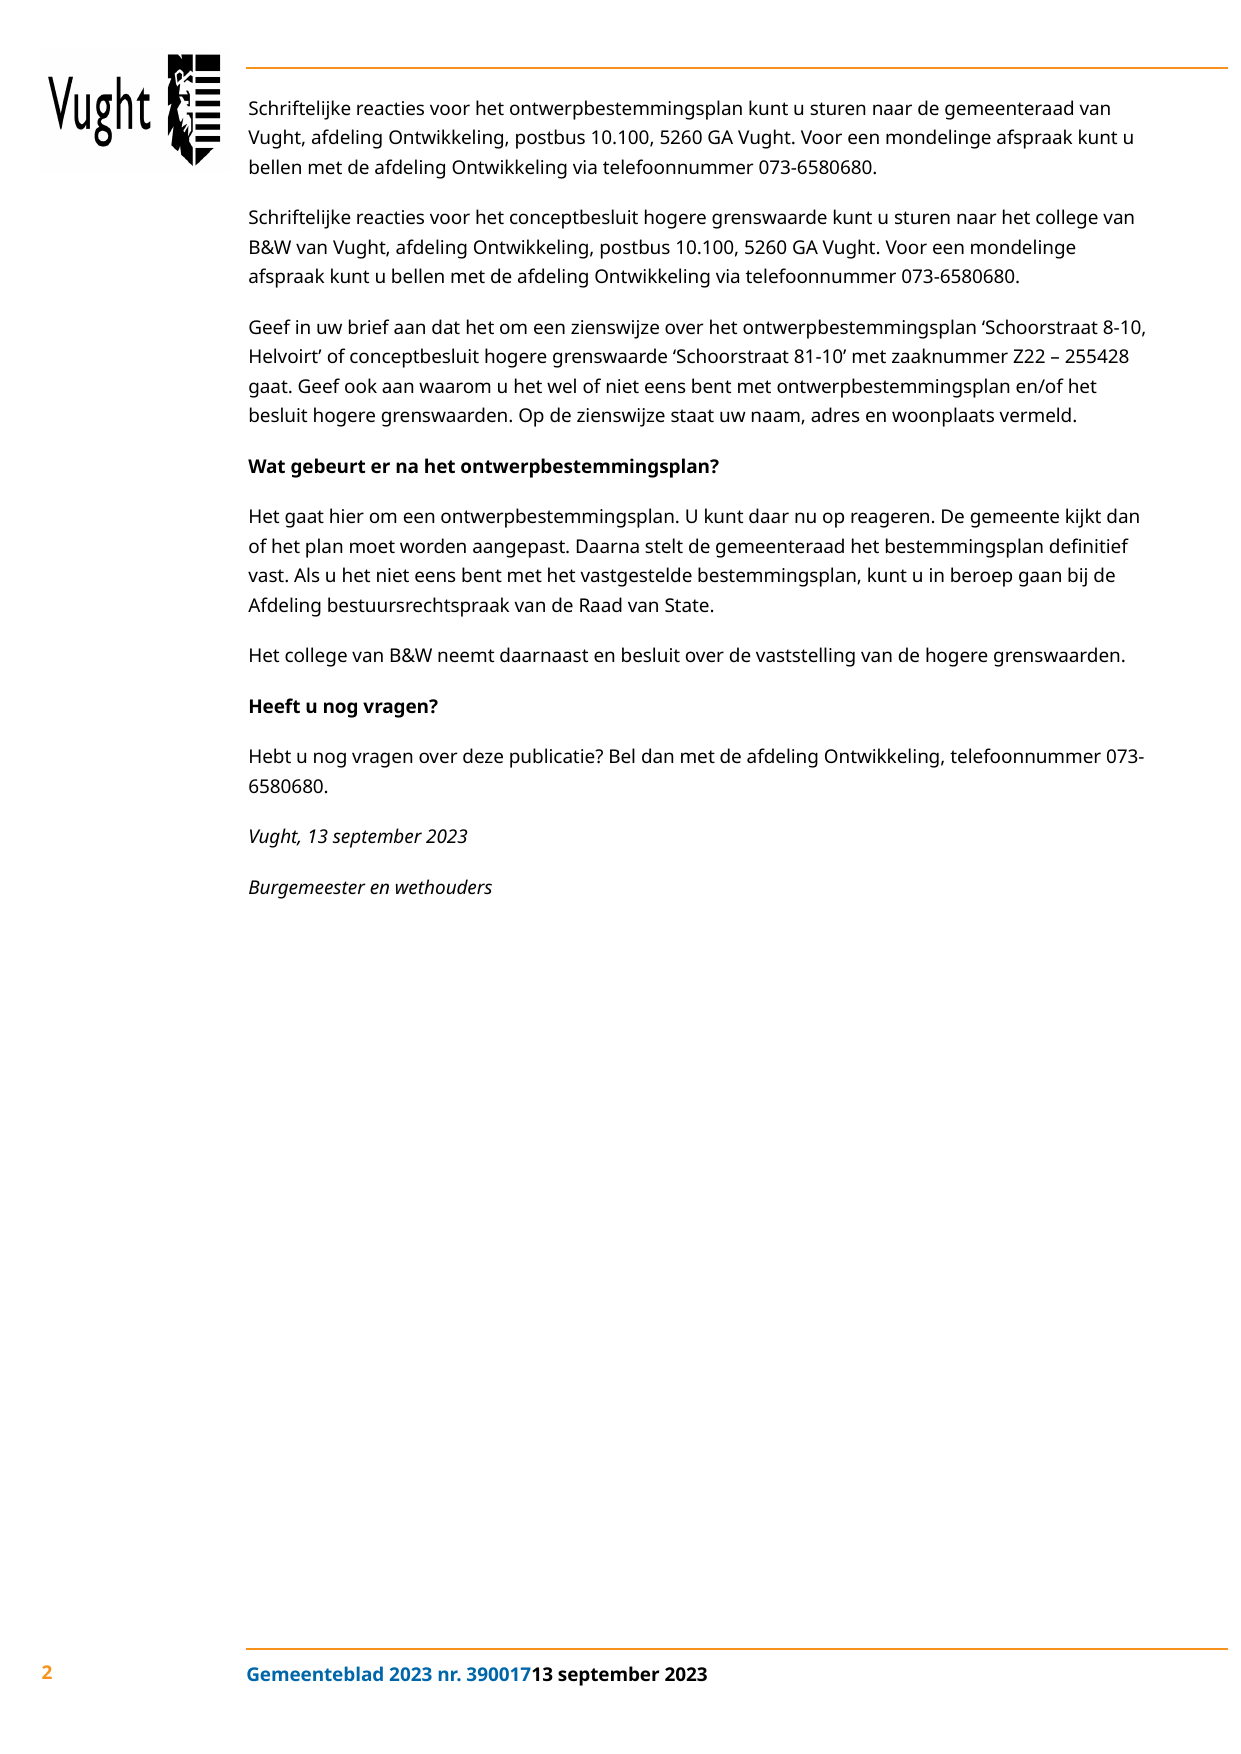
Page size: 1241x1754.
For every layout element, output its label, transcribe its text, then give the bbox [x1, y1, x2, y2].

text Geef in uw brief aan dat het om een zienswijze over het ontwerpbestemmingsplan ‘Schoorstraat 8-10, Helvoirt’ of conceptbesluit hogere grenswaarde ‘Schoorstraat 81-10’ met zaaknummer Z22 – 255428 gaat. Geef ook aan waarom u het wel of niet eens bent met ontwerpbestemmingsplan en/of het besluit hogere grenswaarden. Op de zienswijze staat uw naam, adres en woonplaats vermeld. [248, 314, 1152, 428]
text Hebt u nog vragen over deze publicatie? Bel dan met de afdeling Ontwikkeling, telefoonnummer 073-6580680. [248, 743, 1152, 799]
text Vught, 13 september 2023 [248, 823, 1152, 849]
picture [41, 47, 231, 172]
text Het college van B&W neemt daarnaast en besluit over de vaststelling van de hogere grenswaarden. [248, 643, 1152, 668]
text Heeft u nog vragen? [248, 693, 1152, 719]
text Burgemeester en wethouders [248, 874, 1152, 900]
text Wat gebeurt er na het ontwerpbestemmingsplan? [248, 453, 1152, 479]
text Het gaat hier om een ontwerpbestemmingsplan. U kunt daar nu op reageren. De gemeente kijkt dan of het plan moet worden aangepast. Daarna stelt de gemeenteraad het bestemmingsplan definitief vast. Als u het niet eens bent met het vastgestelde bestemmingsplan, kunt u in beroep gaan bij de Afdeling bestuursrechtspraak van de Raad van State. [248, 503, 1152, 618]
text Schriftelijke reacties voor het ontwerpbestemmingsplan kunt u sturen naar de gemeenteraad van Vught, afdeling Ontwikkeling, postbus 10.100, 5260 GA Vught. Voor een mondelinge afspraak kunt u bellen met de afdeling Ontwikkeling via telefoonnummer 073-6580680. [248, 95, 1152, 180]
text Schriftelijke reacties voor het conceptbesluit hogere grenswaarde kunt u sturen naar het college van B&W van Vught, afdeling Ontwikkeling, postbus 10.100, 5260 GA Vught. Voor een mondelinge afspraak kunt u bellen met de afdeling Ontwikkeling via telefoonnummer 073-6580680. [248, 204, 1152, 289]
